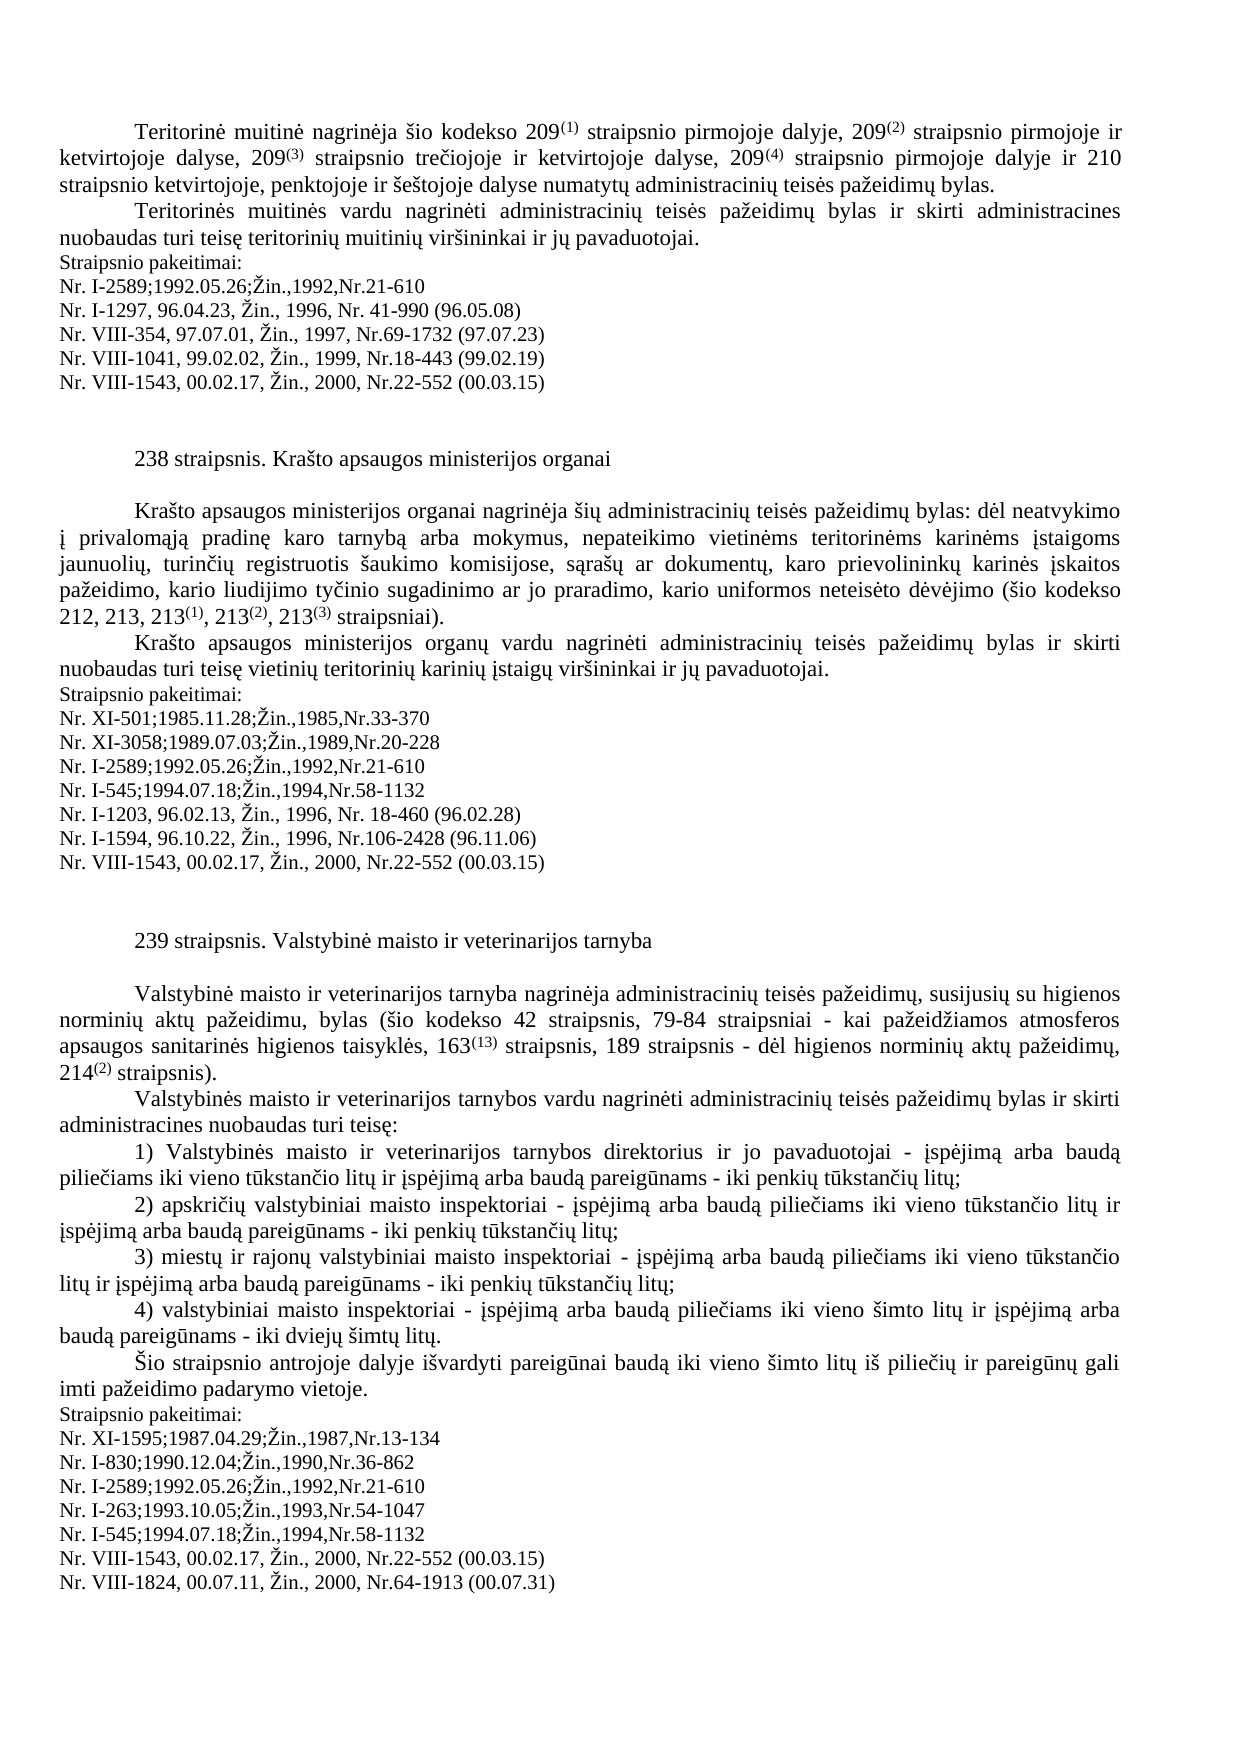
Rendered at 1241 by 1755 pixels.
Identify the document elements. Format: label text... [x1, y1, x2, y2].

text Nr. XI-501;1985.11.28;Žin.,1985,Nr.33-370 [59, 706, 1122, 730]
text 2) apskričių valstybiniai maisto inspektoriai - įspėjimą arba baudą piliečiams iki vieno tūkstančio litų ir įspėjimą arba baudą pareigūnams - iki penkių tūkstančių litų; [59, 1191, 1121, 1243]
text Nr. I-1297, 96.04.23, Žin., 1996, Nr. 41-990 (96.05.08) [59, 298, 1122, 322]
text Nr. VIII-1041, 99.02.02, Žin., 1999, Nr.18-443 (99.02.19) [59, 346, 1122, 370]
text Nr. VIII-1824, 00.07.11, Žin., 2000, Nr.64-1913 (00.07.31) [59, 1570, 1122, 1594]
text Nr. VIII-1543, 00.02.17, Žin., 2000, Nr.22-552 (00.03.15) [59, 370, 1122, 394]
text Teritorinės muitinės vardu nagrinėti administracinių teisės pažeidimų bylas ir skirti administracines nuobaudas turi teisę teritorinių muitinių viršininkai ir jų pavaduotojai. [59, 197, 1122, 250]
text Nr. I-263;1993.10.05;Žin.,1993,Nr.54-1047 [59, 1498, 1122, 1522]
text Nr. VIII-1543, 00.02.17, Žin., 2000, Nr.22-552 (00.03.15) [59, 1546, 1122, 1570]
text Krašto apsaugos ministerijos organų vardu nagrinėti administracinių teisės pažeidimų bylas ir skirti nuobaudas turi teisę vietinių teritorinių karinių įstaigų viršininkai ir jų pavaduotojai. [59, 629, 1122, 682]
text Šio straipsnio antrojoje dalyje išvardyti pareigūnai baudą iki vieno šimto litų iš piliečių ir pareigūnų gali imti pažeidimo padarymo vietoje. [59, 1349, 1122, 1401]
text Nr. I-545;1994.07.18;Žin.,1994,Nr.58-1132 [59, 1522, 1122, 1546]
text Krašto apsaugos ministerijos organai nagrinėja šių administracinių teisės pažeidimų bylas: dėl neatvykimo į privalomąją pradinę karo tarnybą arba mokymus, nepateikimo vietinėms teritorinėms karinėms įstaigoms jaunuolių, turinčių registruotis šaukimo komisijose, sąrašų ar dokumentų, karo prievolininkų karinės įskaitos pažeidimo, kario liudijimo tyčinio sugadinimo ar jo praradimo, kario uniformos neteisėto dėvėjimo (šio kodekso 212, 213, 213(1), 213(2), 213(3) straipsniai). [59, 497, 1122, 629]
text Valstybinės maisto ir veterinarijos tarnybos vardu nagrinėti administracinių teisės pažeidimų bylas ir skirti administracines nuobaudas turi teisę: [59, 1085, 1121, 1138]
text Nr. VIII-354, 97.07.01, Žin., 1997, Nr.69-1732 (97.07.23) [59, 322, 1122, 346]
text Nr. XI-3058;1989.07.03;Žin.,1989,Nr.20-228 [59, 730, 1122, 754]
text Nr. I-830;1990.12.04;Žin.,1990,Nr.36-862 [59, 1449, 1122, 1474]
text Nr. VIII-1543, 00.02.17, Žin., 2000, Nr.22-552 (00.03.15) [59, 850, 1122, 874]
text 1) Valstybinės maisto ir veterinarijos tarnybos direktorius ir jo pavaduotojai - įspėjimą arba baudą piliečiams iki vieno tūkstančio litų ir įspėjimą arba baudą pareigūnams - iki penkių tūkstančių litų; [59, 1138, 1121, 1191]
text Nr. I-2589;1992.05.26;Žin.,1992,Nr.21-610 [59, 754, 1122, 778]
text Straipsnio pakeitimai: [59, 682, 1122, 706]
text Nr. XI-1595;1987.04.29;Žin.,1987,Nr.13-134 [59, 1426, 1122, 1449]
text Teritorinė muitinė nagrinėja šio kodekso 209(1) straipsnio pirmojoje dalyje, 209(2) straipsnio pirmojoje ir ketvirtojoje dalyse, 209(3) straipsnio trečiojoje ir ketvirtojoje dalyse, 209(4) straipsnio pirmojoje dalyje ir 210 straipsnio ketvirtojoje, penktojoje ir šeštojoje dalyse numatytų administracinių teisės pažeidimų bylas. [59, 118, 1122, 197]
text 239 straipsnis. Valstybinė maisto ir veterinarijos tarnyba [59, 927, 1121, 953]
text 238 straipsnis. Krašto apsaugos ministerijos organai [59, 445, 1122, 471]
text Nr. I-545;1994.07.18;Žin.,1994,Nr.58-1132 [59, 778, 1122, 802]
text Nr. I-2589;1992.05.26;Žin.,1992,Nr.21-610 [59, 274, 1122, 298]
text 3) miestų ir rajonų valstybiniai maisto inspektoriai - įspėjimą arba baudą piliečiams iki vieno tūkstančio litų ir įspėjimą arba baudą pareigūnams - iki penkių tūkstančių litų; [59, 1243, 1121, 1296]
text Nr. I-2589;1992.05.26;Žin.,1992,Nr.21-610 [59, 1474, 1122, 1498]
text Straipsnio pakeitimai: [59, 1401, 1122, 1426]
text Straipsnio pakeitimai: [59, 250, 1122, 274]
text Nr. I-1594, 96.10.22, Žin., 1996, Nr.106-2428 (96.11.06) [59, 826, 1122, 850]
text Nr. I-1203, 96.02.13, Žin., 1996, Nr. 18-460 (96.02.28) [59, 802, 1122, 826]
text 4) valstybiniai maisto inspektoriai - įspėjimą arba baudą piliečiams iki vieno šimto litų ir įspėjimą arba baudą pareigūnams - iki dviejų šimtų litų. [59, 1296, 1121, 1349]
text Valstybinė maisto ir veterinarijos tarnyba nagrinėja administracinių teisės pažeidimų, susijusių su higienos norminių aktų pažeidimu, bylas (šio kodekso 42 straipsnis, 79-84 straipsniai - kai pažeidžiamos atmosferos apsaugos sanitarinės higienos taisyklės, 163(13) straipsnis, 189 straipsnis - dėl higienos norminių aktų pažeidimų, 214(2) straipsnis). [59, 980, 1121, 1085]
